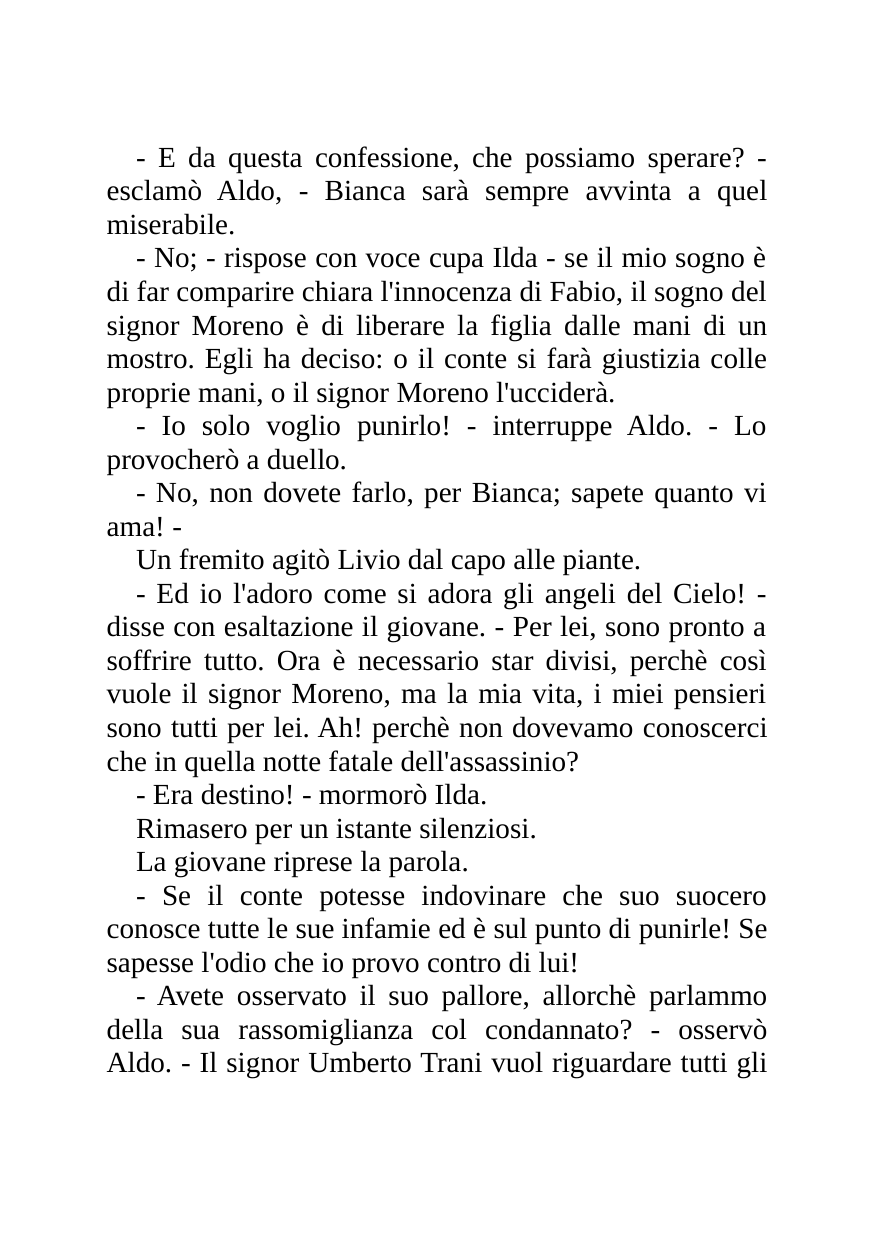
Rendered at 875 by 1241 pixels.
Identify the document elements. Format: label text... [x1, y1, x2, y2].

text Rimasero per un istante silenziosi. [106, 811, 768, 844]
text - E da questa confessione, che possiamo sperare? - esclamò Aldo, - Bianca sarà sempre avvinta a quel miserabile. [106, 140, 768, 241]
text La giovane riprese la parola. [106, 844, 768, 878]
text - Avete osservato il suo pallore, allorchè parlammo della sua rassomiglianza col condannato? - osservò Aldo. - Il signor Umberto Trani vuol riguardare tutti gli [106, 978, 768, 1079]
text - Ed io l'adoro come si adora gli angeli del Cielo! - disse con esaltazione il giovane. - Per lei, sono pronto a soffrire tutto. Ora è necessario star divisi, perchè così vuole il signor Moreno, ma la mia vita, i miei pensieri sono tutti per lei. Ah! perchè non dovevamo conoscerci che in quella notte fatale dell'assassinio? [106, 576, 768, 777]
text - Io solo voglio punirlo! - interruppe Aldo. - Lo provocherò a duello. [106, 408, 768, 475]
text - No; - rispose con voce cupa Ilda - se il mio sogno è di far comparire chiara l'innocenza di Fabio, il sogno del signor Moreno è di liberare la figlia dalle mani di un mostro. Egli ha deciso: o il conte si farà giustizia colle proprie mani, o il signor Moreno l'ucciderà. [106, 241, 768, 408]
text - Se il conte potesse indovinare che suo suocero conosce tutte le sue infamie ed è sul punto di punirle! Se sapesse l'odio che io provo contro di lui! [106, 878, 768, 978]
text - No, non dovete farlo, per Bianca; sapete quanto vi ama! - [106, 475, 768, 542]
text - Era destino! - mormorò Ilda. [106, 777, 768, 811]
text Un fremito agitò Livio dal capo alle piante. [106, 542, 768, 576]
